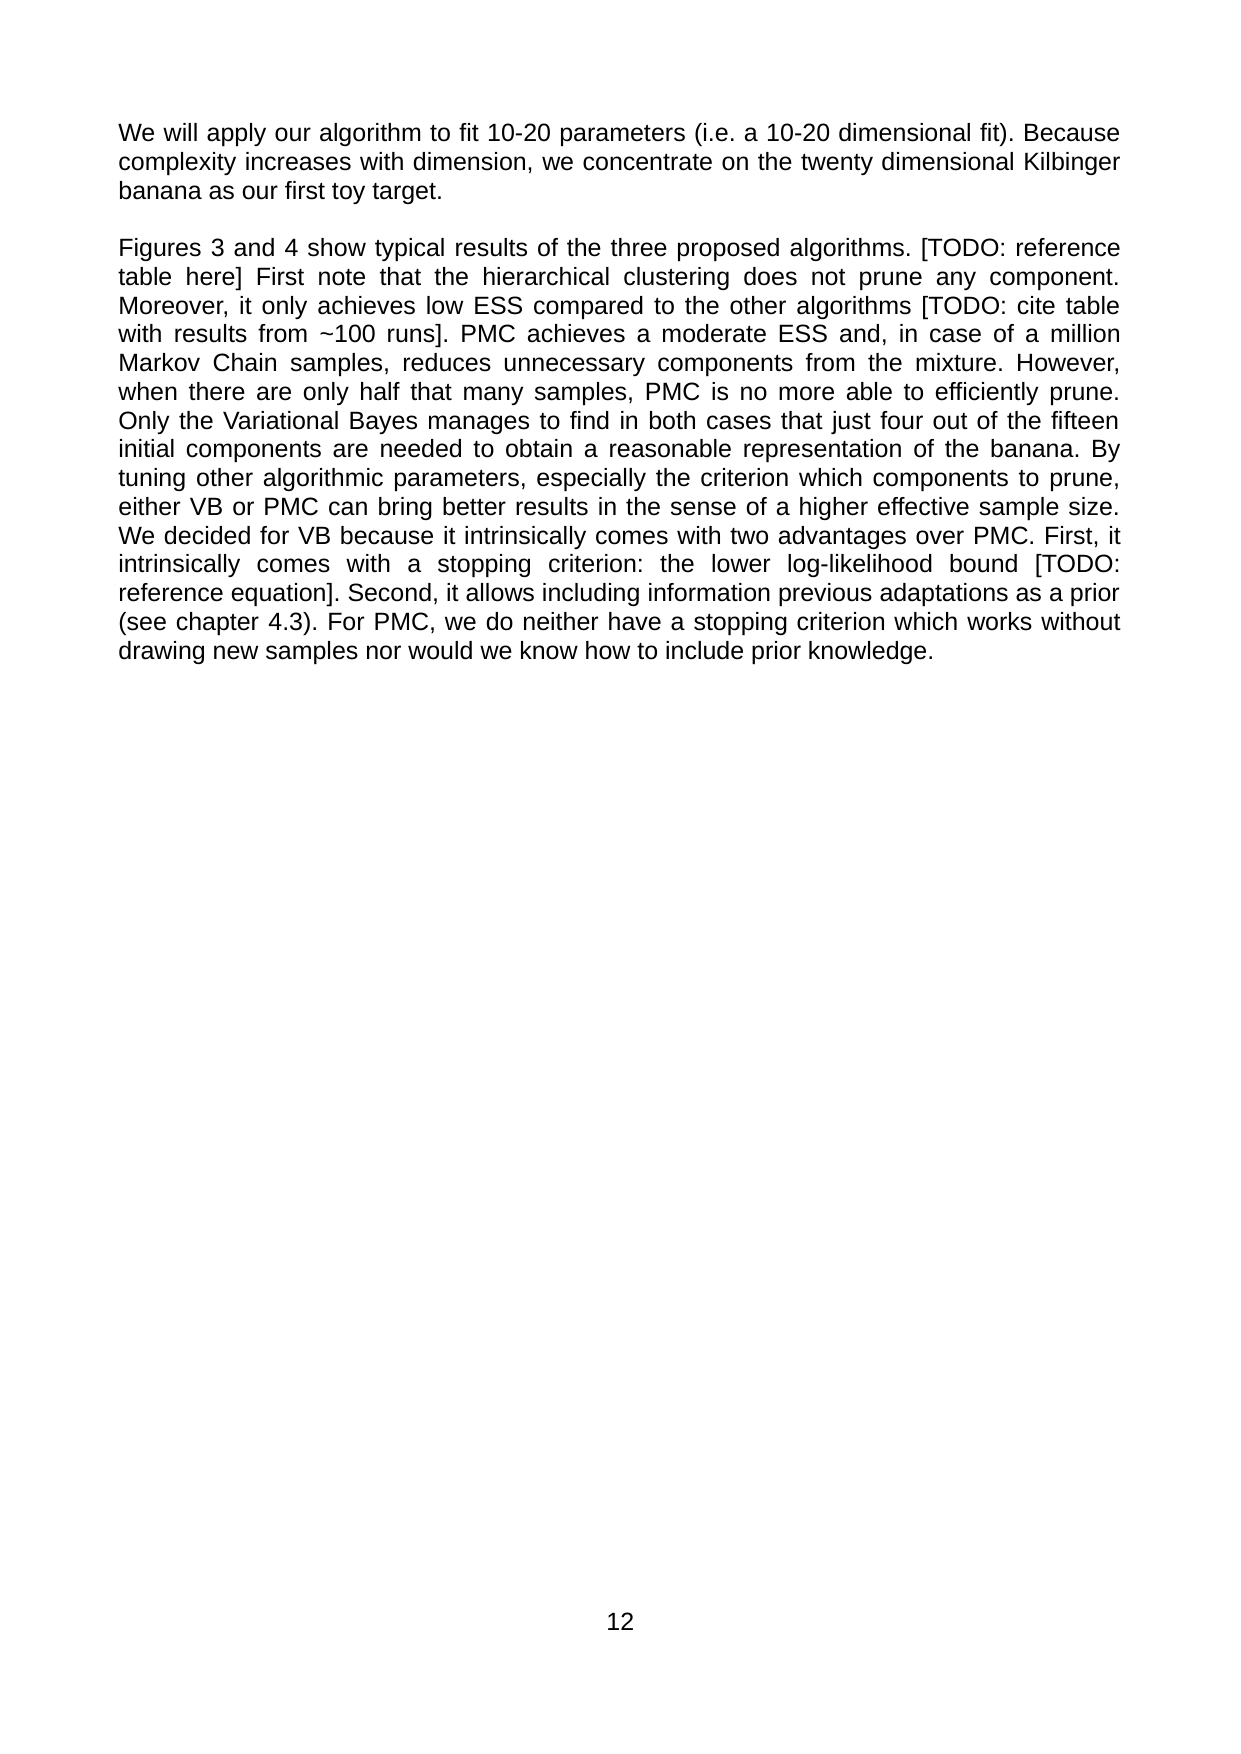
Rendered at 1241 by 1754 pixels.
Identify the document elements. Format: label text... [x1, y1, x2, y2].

text Figures 3 and 4 show typical results of the three proposed algorithms. [TODO: reference table here] First note that the hierarchical clustering does not prune any component. Moreover, it only achieves low ESS compared to the other algorithms [TODO: cite table with results from ~100 runs]. PMC achieves a moderate ESS and, in case of a million Markov Chain samples, reduces unnecessary components from the mixture. However, when there are only half that many samples, PMC is no more able to efficiently prune. Only the Variational Bayes manages to find in both cases that just four out of the fifteen initial components are needed to obtain a reasonable representation of the banana. By tuning other algorithmic parameters, especially the criterion which components to prune, either VB or PMC can bring better results in the sense of a higher effective sample size. We decided for VB because it intrinsically comes with two advantages over PMC. First, it intrinsically comes with a stopping criterion: the lower log-likelihood bound [TODO: reference equation]. Second, it allows including information previous adaptations as a prior (see chapter 4.3). For PMC, we do neither have a stopping criterion which works without drawing new samples nor would we know how to include prior knowledge. [118, 233, 1122, 664]
text We will apply our algorithm to fit 10-20 parameters (i.e. a 10-20 dimensional fit). Because complexity increases with dimension, we concentrate on the twenty dimensional Kilbinger banana as our first toy target. [118, 118, 1122, 204]
